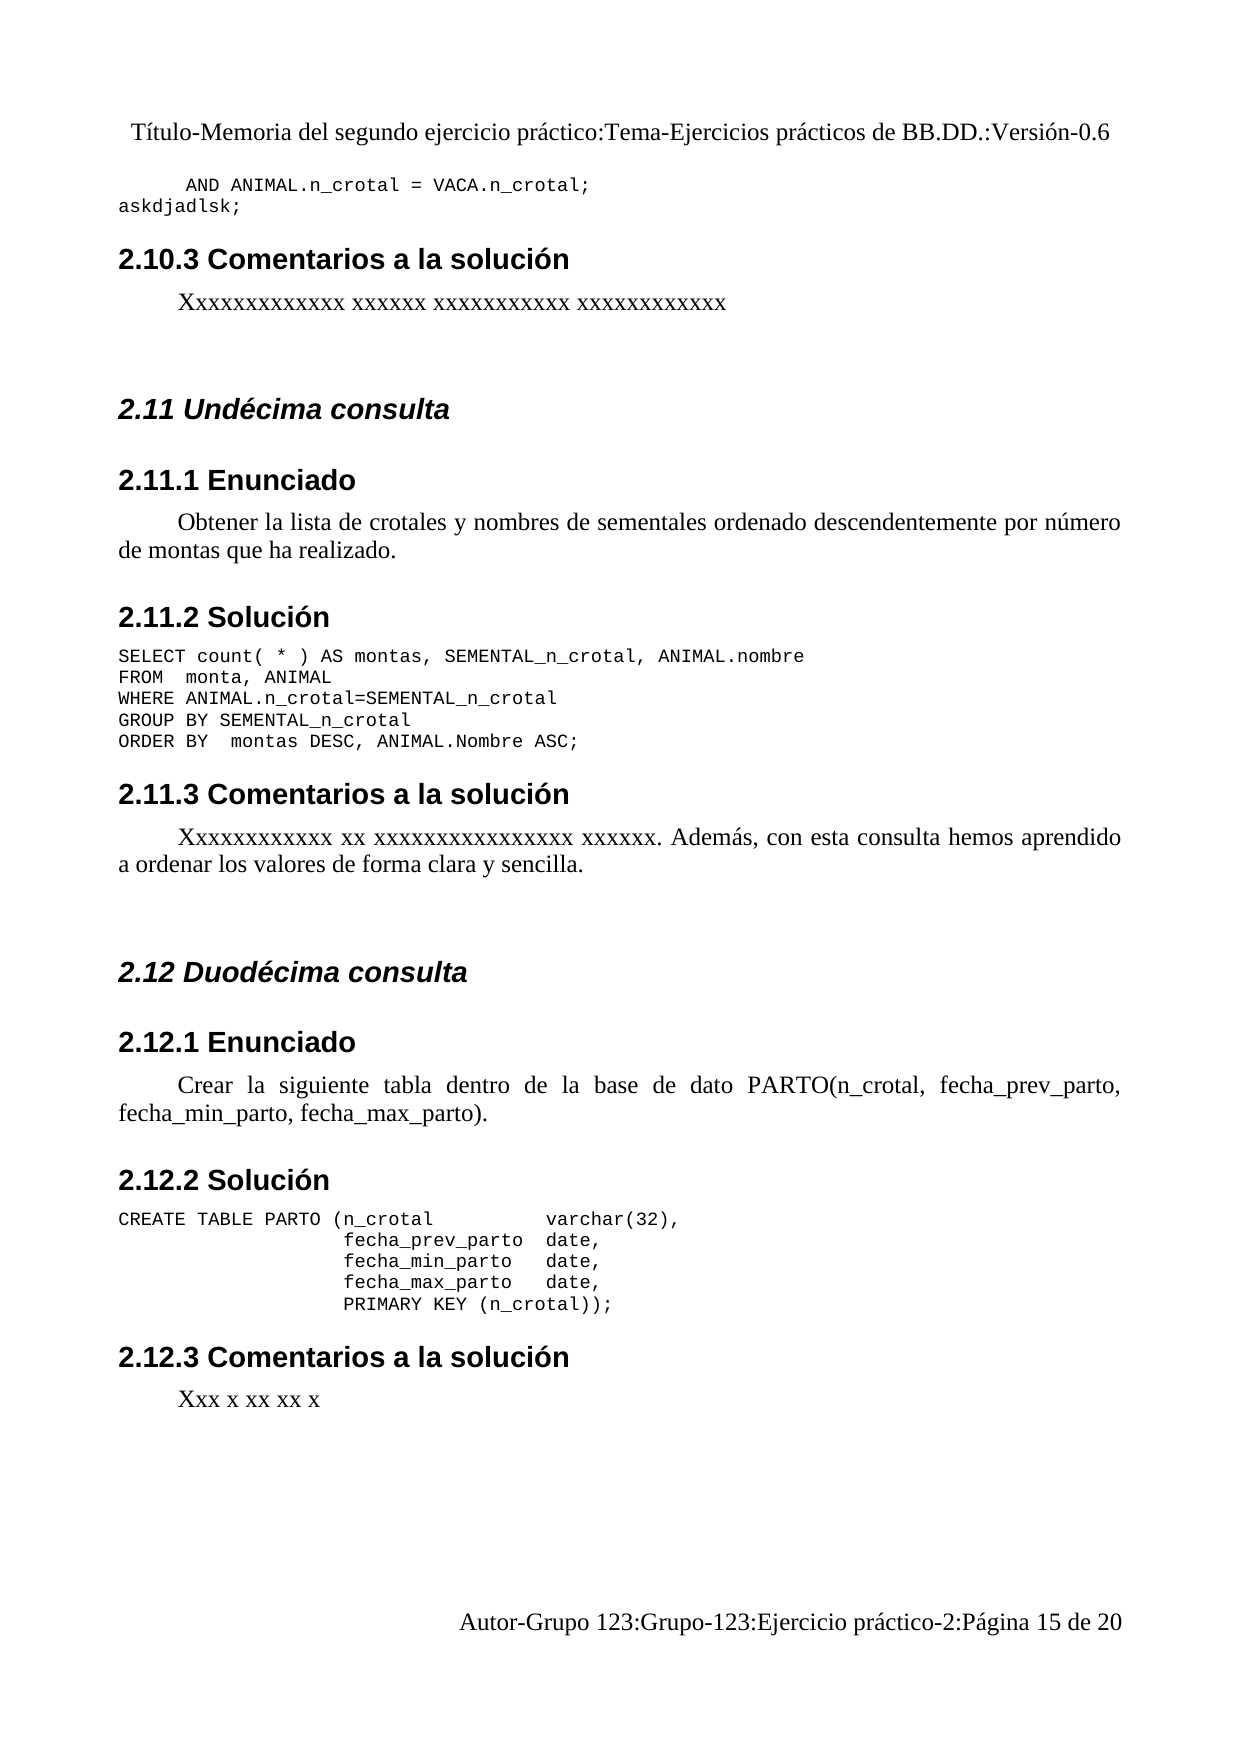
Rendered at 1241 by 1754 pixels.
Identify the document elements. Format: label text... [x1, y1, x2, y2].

text PRIMARY KEY (n_crotal)); [118, 1294, 1122, 1316]
text askdjadlsk; [118, 197, 1122, 218]
subtitle 2.10.3 Comentarios a la solución [118, 243, 1122, 275]
text Crear la siguiente tabla dentro de la base de dato PARTO(n_crotal, fecha_prev_parto, fecha_min_parto, fecha_max_parto). [118, 1071, 1122, 1127]
subtitle 2.12.3 Comentarios a la solución [118, 1341, 1122, 1373]
text SELECT count( * ) AS montas, SEMENTAL_n_crotal, ANIMAL.nombre [118, 647, 1122, 668]
text fecha_prev_parto date, [118, 1231, 1122, 1252]
subtitle 2.11.2 Solución [118, 601, 1122, 634]
text AND ANIMAL.n_crotal = VACA.n_crotal; [118, 175, 1122, 197]
text Obtener la lista de crotales y nombres de sementales ordenado descendentemente por número de montas que ha realizado. [118, 508, 1122, 564]
text FROM monta, ANIMAL [118, 668, 1122, 689]
subtitle 2.11 Undécima consulta [118, 393, 1122, 426]
text GROUP BY SEMENTAL_n_crotal [118, 710, 1122, 732]
subtitle 2.11.3 Comentarios a la solución [118, 778, 1122, 810]
text fecha_min_parto date, [118, 1252, 1122, 1273]
text ORDER BY montas DESC, ANIMAL.Nombre ASC; [118, 732, 1122, 753]
subtitle 2.12.2 Solución [118, 1164, 1122, 1197]
text fecha_max_parto date, [118, 1273, 1122, 1294]
subtitle 2.11.1 Enunciado [118, 463, 1122, 496]
text Xxx x xx xx x [118, 1386, 1122, 1413]
text Xxxxxxxxxxxxx xxxxxx xxxxxxxxxxx xxxxxxxxxxxx [118, 288, 1122, 316]
subtitle 2.12 Duodécima consulta [118, 956, 1122, 989]
text Xxxxxxxxxxxx xx xxxxxxxxxxxxxxxx xxxxxx. Además, con esta consulta hemos aprendido a ordenar los valores de forma clara y sencilla. [118, 823, 1122, 878]
text CREATE TABLE PARTO (n_crotal varchar(32), [118, 1209, 1122, 1231]
subtitle 2.12.1 Enunciado [118, 1026, 1122, 1059]
text WHERE ANIMAL.n_crotal=SEMENTAL_n_crotal [118, 689, 1122, 710]
